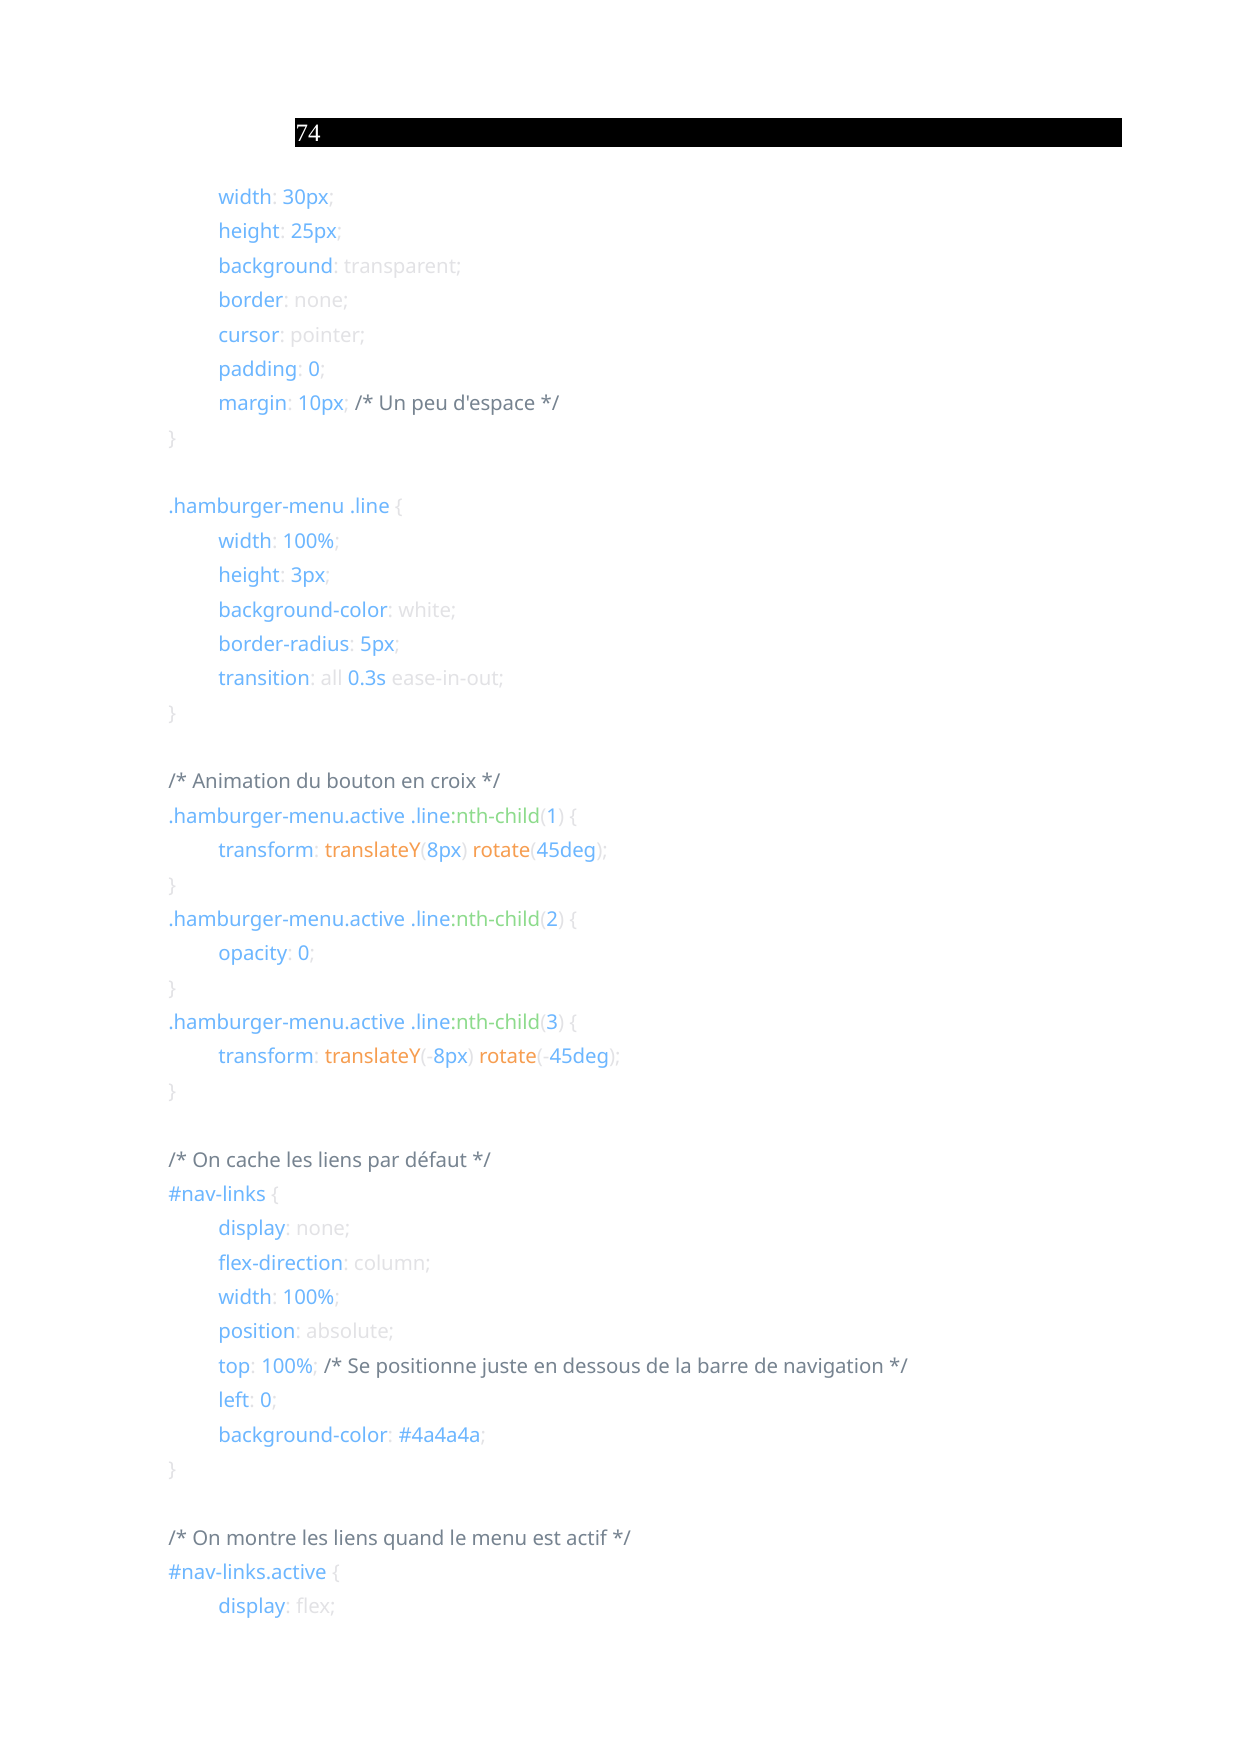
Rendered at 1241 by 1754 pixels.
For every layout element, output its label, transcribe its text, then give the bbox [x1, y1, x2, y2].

text transform: translateY(8px) rotate(45deg); [118, 829, 1122, 864]
text background: transparent; [118, 245, 1122, 279]
text opacity: 0; [118, 933, 1122, 967]
text .hamburger-menu.active .line:nth-child(1) { [118, 795, 1122, 829]
text } [118, 417, 1122, 451]
text border-radius: 5px; [118, 623, 1122, 658]
text .hamburger-menu.active .line:nth-child(3) { [118, 1001, 1122, 1036]
text } [118, 967, 1122, 1001]
text } [118, 1070, 1122, 1104]
text width: 100%; [118, 1276, 1122, 1311]
text #nav-links { [118, 1173, 1122, 1208]
text top: 100%; /* Se positionne juste en dessous de la barre de navigation */ [118, 1345, 1122, 1379]
text /* On montre les liens quand le menu est actif */ [118, 1517, 1122, 1551]
text #nav-links.active { [118, 1551, 1122, 1586]
text /* Animation du bouton en croix */ [118, 761, 1122, 795]
text } [118, 1448, 1122, 1483]
text display: flex; [118, 1586, 1122, 1620]
text .hamburger-menu .line { [118, 486, 1122, 520]
text transition: all 0.3s ease-in-out; [118, 658, 1122, 692]
text } [118, 692, 1122, 726]
text display: none; [118, 1208, 1122, 1242]
text left: 0; [118, 1379, 1122, 1414]
text margin: 10px; /* Un peu d'espace */ [118, 383, 1122, 417]
text position: absolute; [118, 1311, 1122, 1345]
text cursor: pointer; [118, 314, 1122, 348]
text /* On cache les liens par défaut */ [118, 1139, 1122, 1173]
text height: 25px; [118, 211, 1122, 245]
text background-color: white; [118, 589, 1122, 623]
text transform: translateY(-8px) rotate(-45deg); [118, 1036, 1122, 1070]
text } [118, 864, 1122, 898]
text width: 30px; [118, 176, 1122, 211]
text border: none; [118, 279, 1122, 314]
text flex-direction: column; [118, 1242, 1122, 1276]
text background-color: #4a4a4a; [118, 1414, 1122, 1448]
text padding: 0; [118, 348, 1122, 383]
text .hamburger-menu.active .line:nth-child(2) { [118, 898, 1122, 933]
text width: 100%; [118, 520, 1122, 554]
text height: 3px; [118, 554, 1122, 589]
